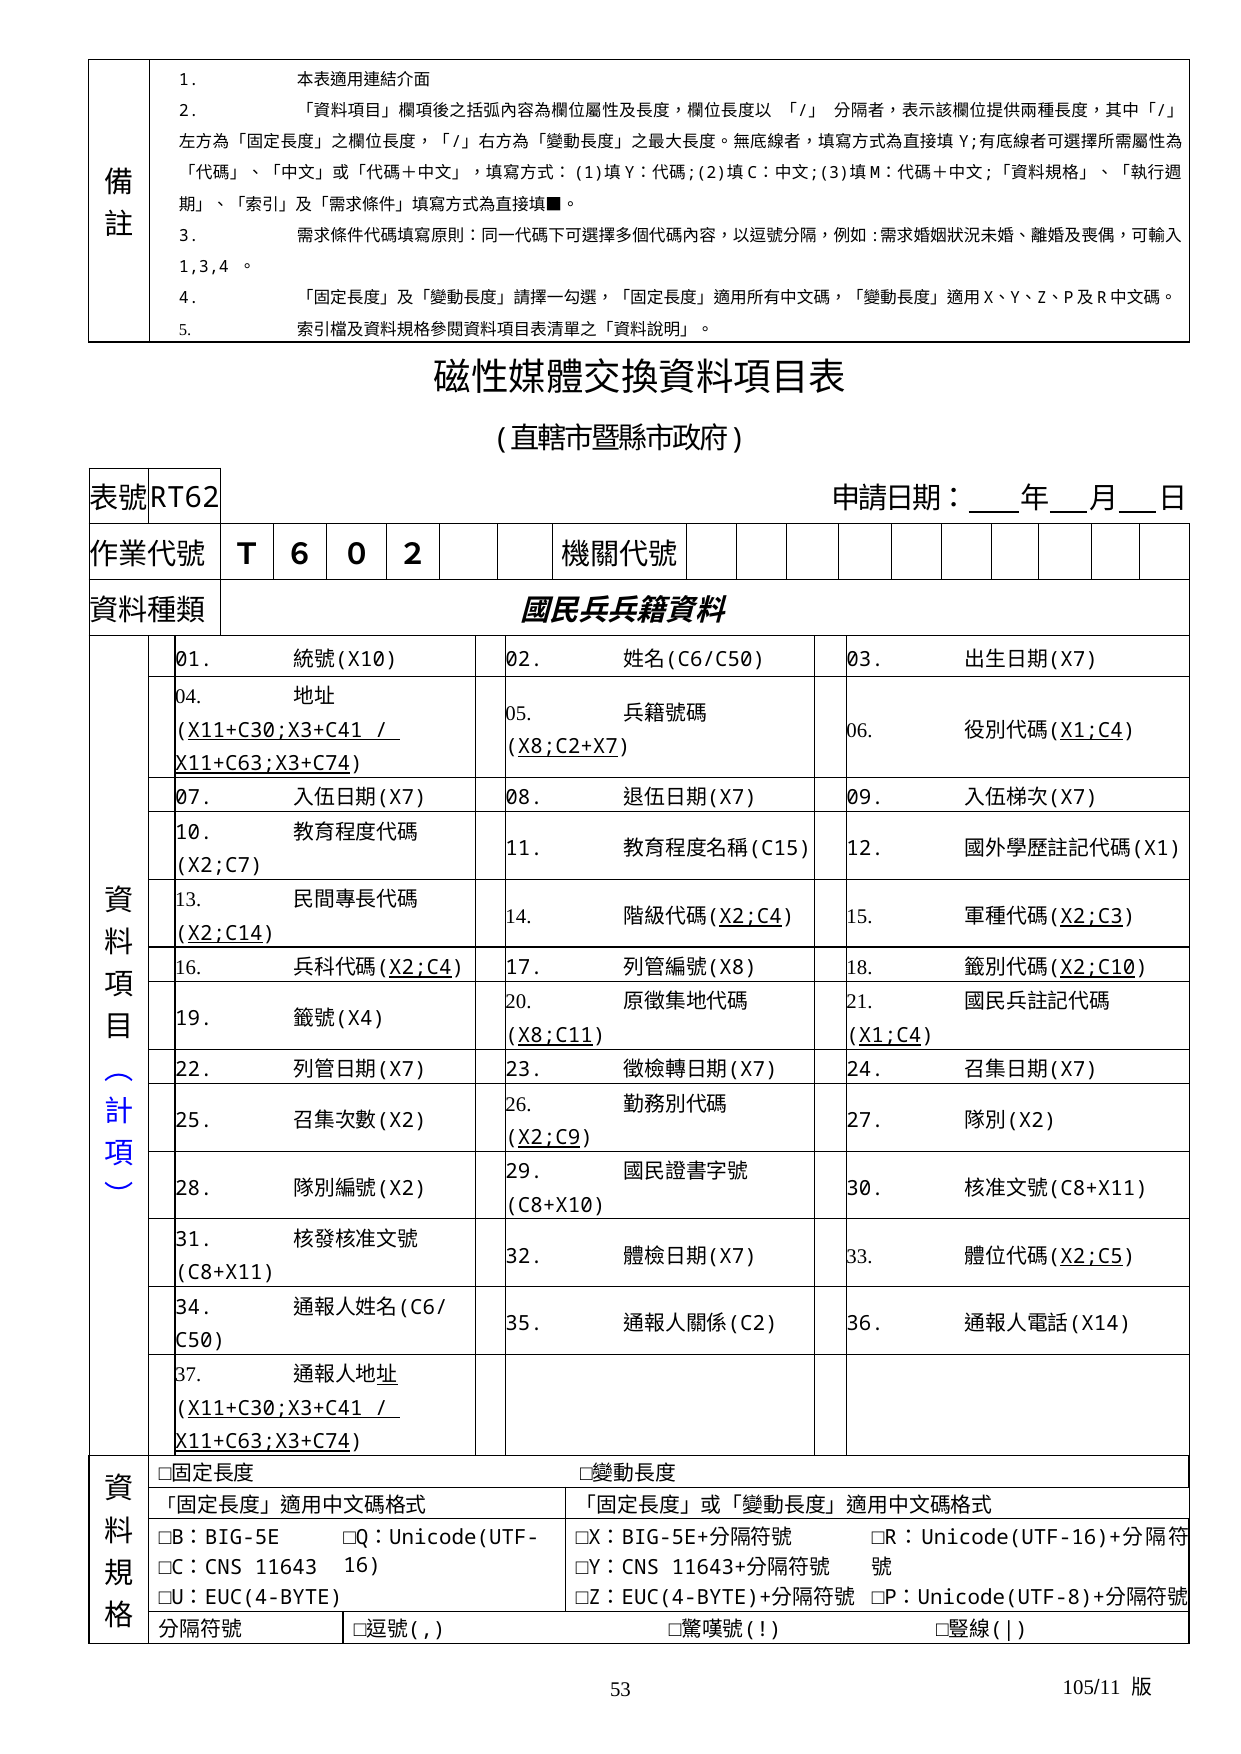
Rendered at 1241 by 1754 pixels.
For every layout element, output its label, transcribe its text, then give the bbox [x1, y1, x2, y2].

table_cell [476, 812, 505, 879]
table_cell 地址(X11+C30;X3+C41 / X11+C63;X3+C74) [176, 677, 475, 777]
table_cell 通報人電話(X14) [847, 1287, 1189, 1354]
table_cell [149, 1219, 174, 1286]
table_cell [149, 1050, 174, 1083]
table_cell 召集次數(X2) [176, 1084, 475, 1151]
table_cell [737, 524, 786, 579]
table_cell [815, 1084, 846, 1151]
table_cell 民間專長代碼(X2;C14) [176, 880, 475, 946]
table_cell [149, 778, 174, 811]
table_cell 統號(X10) [176, 636, 475, 676]
table_cell [476, 636, 505, 676]
table_cell 退伍日期(X7) [506, 778, 814, 811]
table_cell 勤務別代碼(X2;C9) [506, 1084, 814, 1151]
table_cell [815, 880, 846, 946]
table_cell [476, 677, 505, 777]
table_header 磁性媒體交換資料項目表 [363, 351, 917, 409]
table_cell 出生日期(X7) [847, 636, 1189, 676]
table_cell [815, 1287, 846, 1354]
table_cell 資料項目︵計 項︶ [90, 636, 148, 1455]
table_cell 入伍梯次(X7) [847, 778, 1189, 811]
table_cell [149, 812, 174, 879]
table_cell 兵籍號碼(X8;C2+X7) [506, 677, 814, 777]
table_cell [149, 1287, 174, 1354]
table_cell [440, 524, 497, 579]
table_cell ０ [327, 524, 386, 579]
table_cell [787, 524, 838, 579]
table_cell 機關代號 [553, 524, 686, 579]
table_cell 軍種代碼(X2;C3) [847, 880, 1189, 946]
table_cell [149, 982, 174, 1048]
table_cell [815, 677, 846, 777]
table_cell [476, 948, 505, 981]
table_cell 隊別(X2) [847, 1084, 1189, 1151]
table_header RT62 [149, 469, 220, 523]
table_cell □X：BIG-5E+分隔符號 □Y：CNS 11643+分隔符號 □Z：EUC(4-BYTE)+分隔符號 [566, 1519, 872, 1611]
table_cell [476, 1355, 505, 1455]
table_cell [815, 1050, 846, 1083]
table_header 表號 [90, 469, 148, 523]
table_cell [476, 1219, 505, 1286]
table_cell 作業代號 [90, 524, 220, 579]
table_cell 資料規格 [90, 1456, 148, 1643]
table_cell 核發核准文號(C8+X11) [176, 1219, 475, 1286]
table_cell □豎線(|) [925, 1612, 1188, 1643]
table_cell 教育程度代碼(X2;C7) [176, 812, 475, 879]
table_cell □變動長度 [570, 1456, 1188, 1487]
table_cell 國民兵兵籍資料 [221, 580, 1189, 635]
table_cell □驚嘆號(!) [658, 1612, 925, 1643]
table_cell 本表適用連結介面 「資料項目」欄項後之括弧內容為欄位屬性及長度，欄位長度以 「/」 分隔者，表示該欄位提供兩種長度，其中「/」左方為「固定長度」之欄位長度，「/」右方為「變動長度」之最大長度。無底線者，填寫方式為直接填Y;有底線者可選擇所需屬性為「代碼」、「中文」或「代碼＋中文」，填寫方式：(1)填Y：代碼;(2)填C：中文;(3)填M：代碼＋中文;「資料規格」、「執行週期」、「索引」及「需求條件」填寫方式為直接填■。 需求條件代碼填寫原則：同一代碼下可選擇多個代碼內容，以逗號分隔，例如:需求婚姻狀況未婚、離婚及喪偶，可輸入1,3,4 。 「固定長度」及「變動長度」請擇一勾選，「固定長度」適用所有中文碼，「變動長度」適用X、Y、Z、P及R中文碼。 索引檔及資料規格參閱資料項目表清單之「資料說明」。 [150, 60, 1189, 341]
table_cell [815, 636, 846, 676]
table_cell [839, 524, 891, 579]
table_cell [476, 1152, 505, 1218]
table_cell 國外學歷註記代碼(X1) [847, 812, 1189, 879]
table_cell 列管編號(X8) [506, 948, 814, 981]
table_cell [149, 1084, 174, 1151]
table_cell [1039, 524, 1091, 579]
table_cell 通報人地址(X11+C30;X3+C41 / X11+C63;X3+C74) [176, 1355, 475, 1455]
table_cell 籤別代碼(X2;C10) [847, 948, 1189, 981]
table_cell [815, 812, 846, 879]
table_cell 教育程度名稱(C15) [506, 812, 814, 879]
table_cell □Q：Unicode(UTF-16) [343, 1519, 565, 1611]
table_cell 「固定長度」或「變動長度」適用中文碼格式 [566, 1488, 1189, 1518]
table_cell 召集日期(X7) [847, 1050, 1189, 1083]
table_cell [149, 1355, 174, 1455]
table_cell [815, 778, 846, 811]
table_cell [992, 524, 1038, 579]
table_cell 國民證書字號(C8+X10) [506, 1152, 814, 1218]
table_cell [476, 1050, 505, 1083]
table_header 申請日期： 年 月 日 [221, 468, 1189, 523]
table_cell [892, 524, 941, 579]
table_cell [815, 1355, 846, 1455]
table_cell 體位代碼(X2;C5) [847, 1219, 1189, 1286]
table_cell 原徵集地代碼(X8;C11) [506, 982, 814, 1048]
table_cell ２ [387, 524, 439, 579]
table_cell [476, 778, 505, 811]
table_cell [506, 1355, 814, 1455]
table_cell 通報人姓名(C6/C50) [176, 1287, 475, 1354]
table_cell [149, 1152, 174, 1218]
table_cell Ｔ [221, 524, 273, 579]
table_cell □B：BIG-5E □C：CNS 11643 □U：EUC(4-BYTE) [149, 1519, 343, 1611]
table_cell [476, 1287, 505, 1354]
table_cell 兵科代碼(X2;C4) [176, 948, 475, 981]
table_cell [476, 1084, 505, 1151]
table_cell [1092, 524, 1139, 579]
table_cell [149, 948, 174, 981]
table_cell [942, 524, 991, 579]
table_cell [815, 1152, 846, 1218]
table_cell 役別代碼(X1;C4) [847, 677, 1189, 777]
table_cell 資料種類 [90, 580, 220, 635]
table_cell 籤號(X4) [176, 982, 475, 1048]
table_cell [476, 880, 505, 946]
table_cell [815, 982, 846, 1048]
table_cell [476, 982, 505, 1048]
table_cell [149, 677, 174, 777]
table_cell 體檢日期(X7) [506, 1219, 814, 1286]
table_cell [687, 524, 736, 579]
table_cell 入伍日期(X7) [176, 778, 475, 811]
table_cell 通報人關係(C2) [506, 1287, 814, 1354]
table_cell [498, 524, 552, 579]
table_cell 徵檢轉日期(X7) [506, 1050, 814, 1083]
table_cell 列管日期(X7) [176, 1050, 475, 1083]
table_cell □R：Unicode(UTF-16)+分隔符號 □P：Unicode(UTF-8)+分隔符號 [872, 1519, 1188, 1611]
table_cell 「固定長度」適用中文碼格式 [149, 1488, 565, 1518]
table_cell 核准文號(C8+X11) [847, 1152, 1189, 1218]
table_cell [815, 1219, 846, 1286]
table_cell □逗號(,) [344, 1612, 658, 1643]
table_cell ６ [274, 524, 326, 579]
table_cell [815, 948, 846, 981]
table_cell 國民兵註記代碼(X1;C4) [847, 982, 1189, 1048]
table_cell 階級代碼(X2;C4) [506, 880, 814, 946]
table_cell 姓名(C6/C50) [506, 636, 814, 676]
table_cell [1140, 524, 1189, 579]
table_cell □固定長度 [149, 1456, 569, 1487]
table_cell [149, 636, 174, 676]
text (直轄市暨縣市政府) [89, 422, 1152, 455]
table_cell [847, 1355, 1189, 1455]
table_cell 隊別編號(X2) [176, 1152, 475, 1218]
table_cell 備註 [89, 60, 149, 341]
table_cell [149, 880, 174, 946]
table_cell 分隔符號 [149, 1612, 342, 1643]
